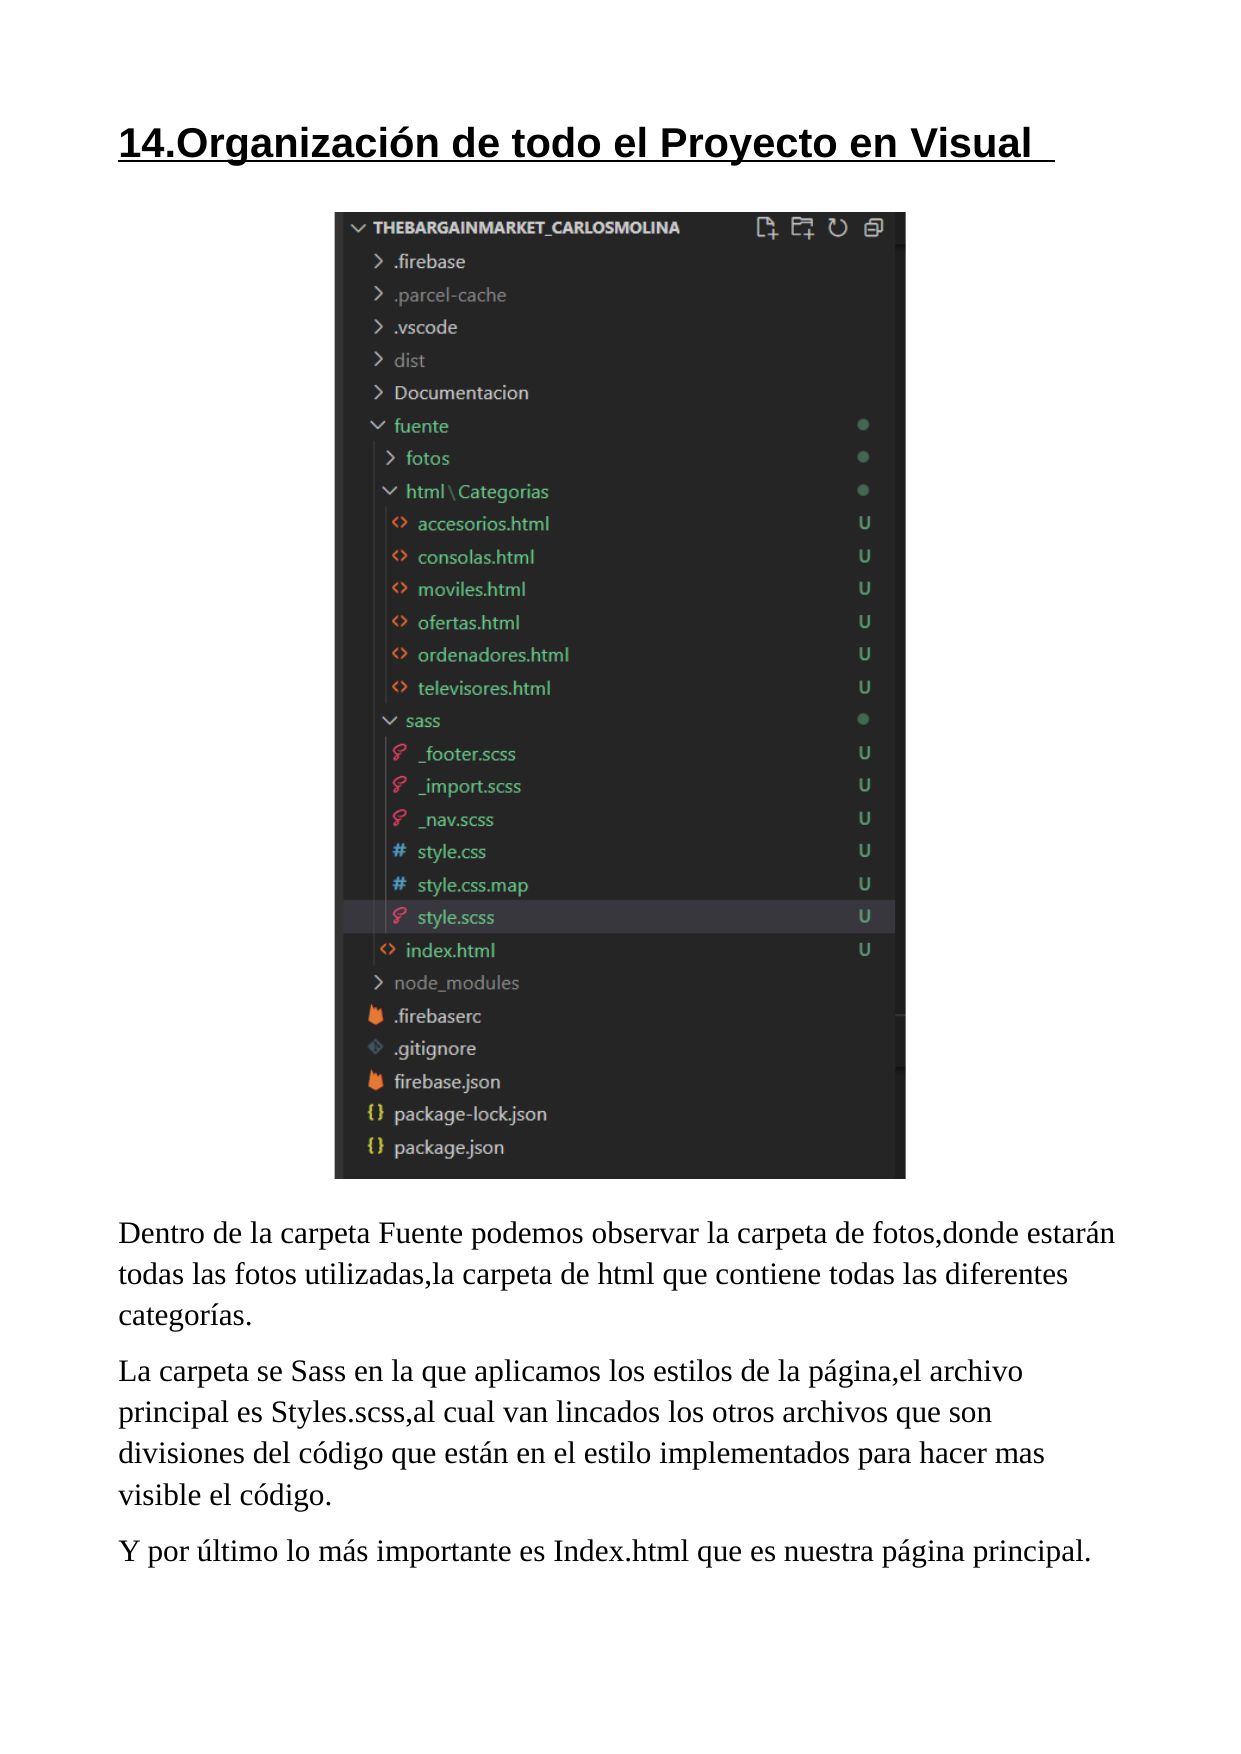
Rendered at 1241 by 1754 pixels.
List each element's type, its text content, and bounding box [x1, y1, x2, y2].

text Dentro de la carpeta Fuente podemos observar la carpeta de fotos,donde estarán todas las fotos utilizadas,la carpeta de html que contiene todas las diferentes categorías. [118, 1214, 1122, 1332]
picture [334, 212, 906, 1179]
text Y por último lo más importante es Index.html que es nuestra página principal. [118, 1532, 1122, 1568]
text La carpeta se Sass en la que aplicamos los estilos de la página,el archivo principal es Styles.scss,al cual van lincados los otros archivos que son divisiones del código que están en el estilo implementados para hacer mas visible el código. [118, 1352, 1122, 1512]
subtitle 14.Organización de todo el Proyecto en Visual [118, 118, 1122, 166]
